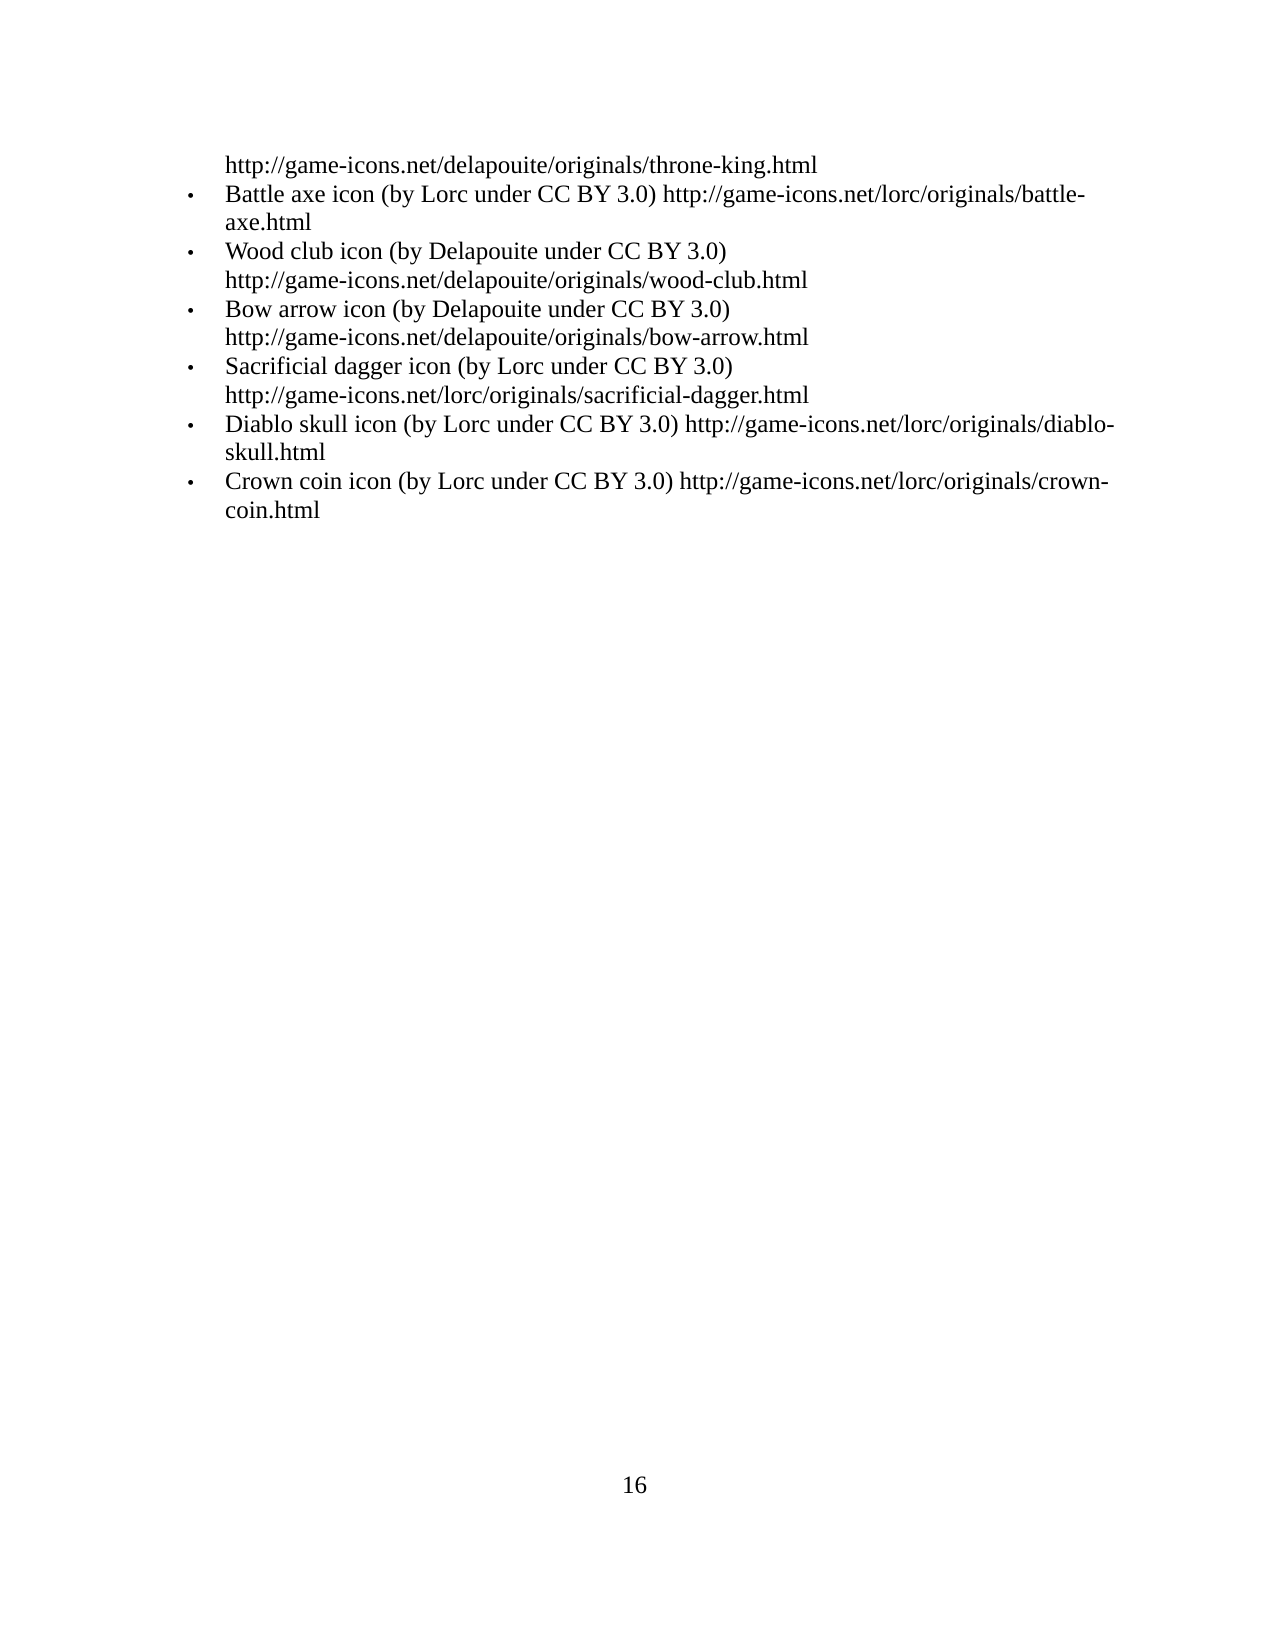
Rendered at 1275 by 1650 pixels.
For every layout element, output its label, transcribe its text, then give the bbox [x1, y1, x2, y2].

list Wood club icon (by Delapouite under CC BY 3.0) http://game-icons.net/delapouite/originals/wood-club.html [187, 236, 1125, 294]
list http://game-icons.net/delapouite/originals/throne-king.html [187, 150, 1125, 179]
list Bow arrow icon (by Delapouite under CC BY 3.0) http://game-icons.net/delapouite/originals/bow-arrow.html [187, 294, 1125, 351]
list Crown coin icon (by Lorc under CC BY 3.0) http://game-icons.net/lorc/originals/crown-coin.html [187, 466, 1125, 524]
list Sacrificial dagger icon (by Lorc under CC BY 3.0) http://game-icons.net/lorc/originals/sacrificial-dagger.html [187, 351, 1125, 409]
list Battle axe icon (by Lorc under CC BY 3.0) http://game-icons.net/lorc/originals/battle-axe.html [187, 179, 1125, 236]
list Diablo skull icon (by Lorc under CC BY 3.0) http://game-icons.net/lorc/originals/diablo-skull.html [187, 409, 1125, 466]
